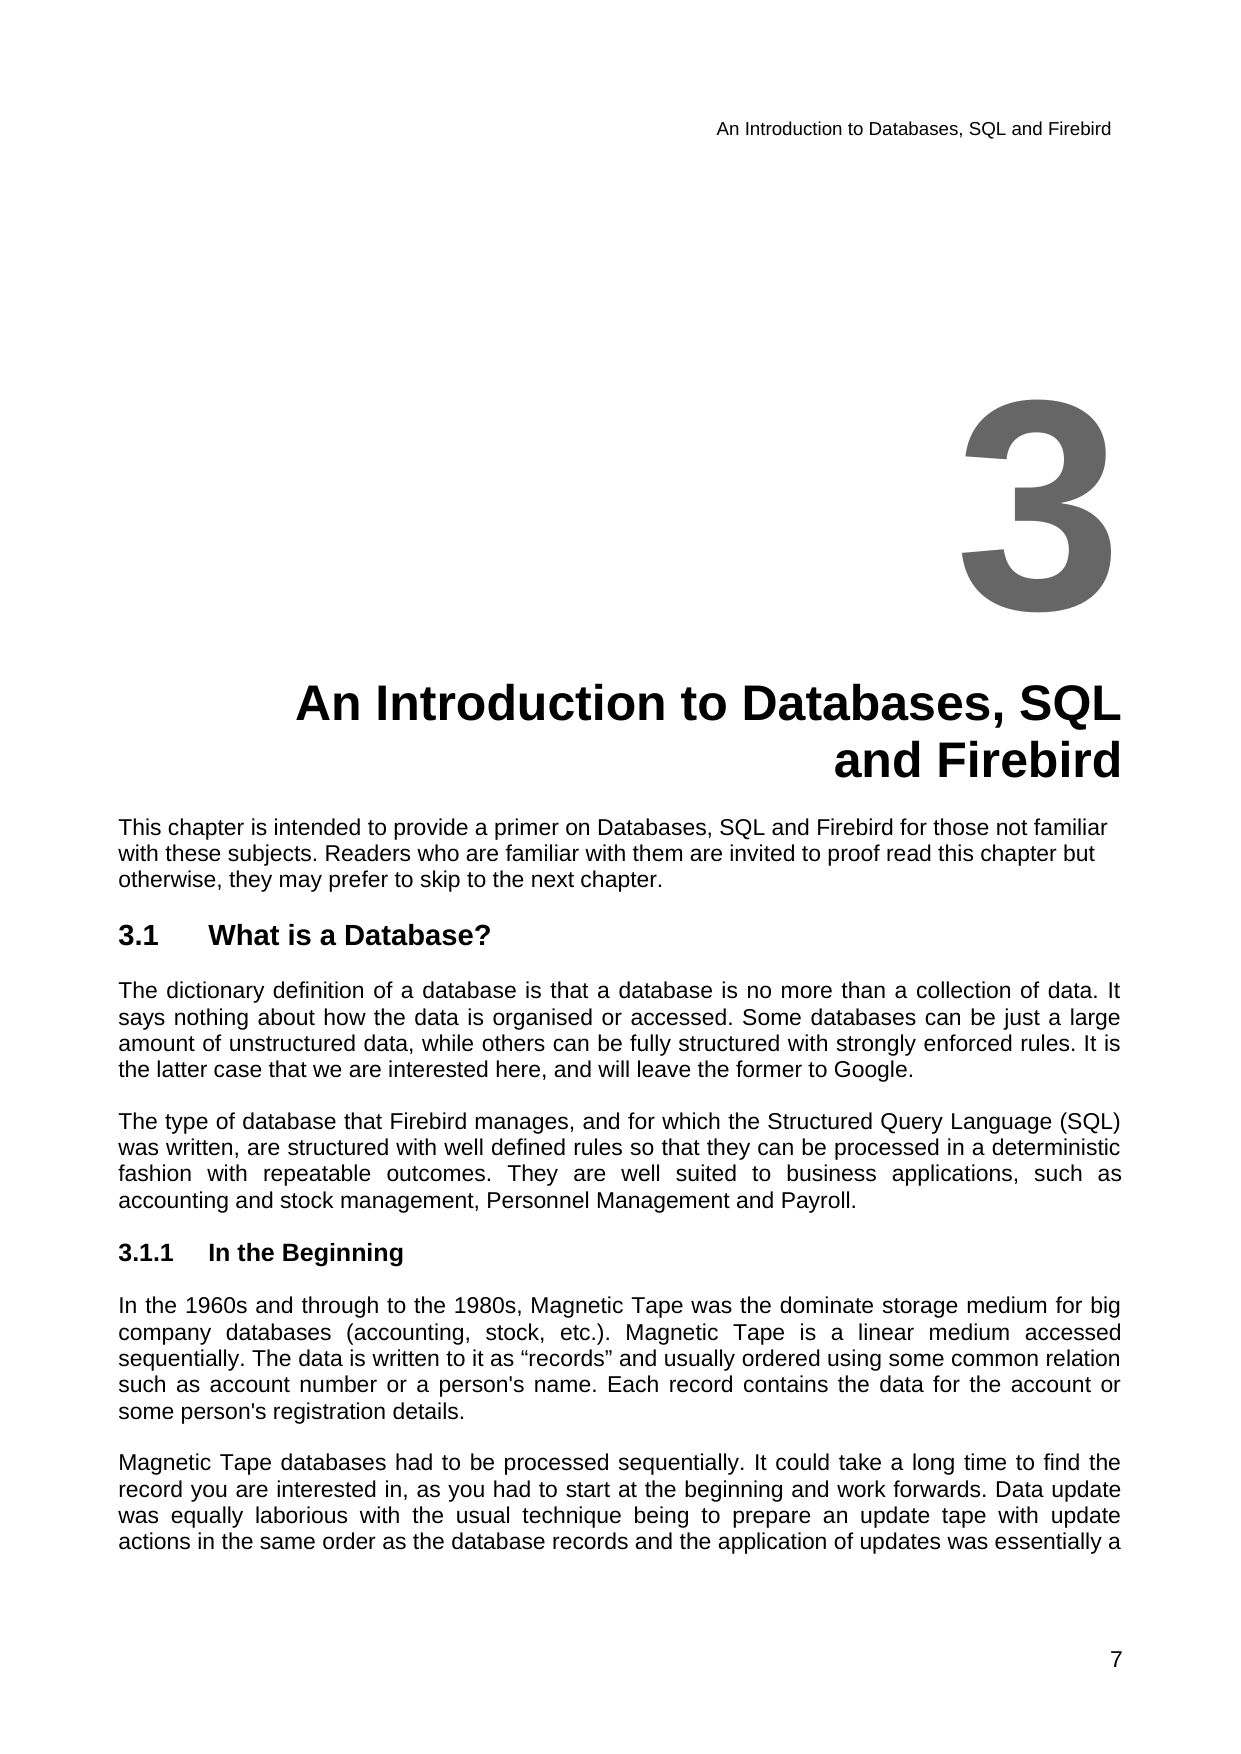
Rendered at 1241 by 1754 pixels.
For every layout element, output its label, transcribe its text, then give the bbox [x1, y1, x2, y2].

subtitle What is a Database? [118, 918, 1122, 952]
text Magnetic Tape databases had to be processed sequentially. It could take a long time to find the record you are interested in, as you had to start at the beginning and work forwards. Data update was equally laborious with the usual technique being to prepare an update tape with update actions in the same order as the database records and the application of updates was essentially a [118, 1449, 1122, 1554]
text In the 1960s and through to the 1980s, Magnetic Tape was the dominate storage medium for big company databases (accounting, stock, etc.). Magnetic Tape is a linear medium accessed sequentially. The data is written to it as “records” and usually ordered using some common relation such as account number or a person's name. Each record contains the data for the account or some person's registration details. [118, 1292, 1122, 1424]
text The dictionary definition of a database is that a database is no more than a collection of data. It says nothing about how the data is organised or accessed. Some databases can be just a large amount of unstructured data, while others can be fully structured with strongly enforced rules. It is the latter case that we are interested here, and will leave the former to Google. [118, 977, 1122, 1083]
text This chapter is intended to provide a primer on Databases, SQL and Firebird for those not familiar with these subjects. Readers who are familiar with them are invited to proof read this chapter but otherwise, they may prefer to skip to the next chapter. [118, 814, 1122, 893]
subtitle An Introduction to Databases, SQL and Firebird [81, 328, 1122, 788]
subtitle In the Beginning [118, 1238, 1122, 1267]
text The type of database that Firebird manages, and for which the Structured Query Language (SQL) was written, are structured with well defined rules so that they can be processed in a deterministic fashion with repeatable outcomes. They are well suited to business applications, such as accounting and stock management, Personnel Management and Payroll. [118, 1108, 1122, 1213]
